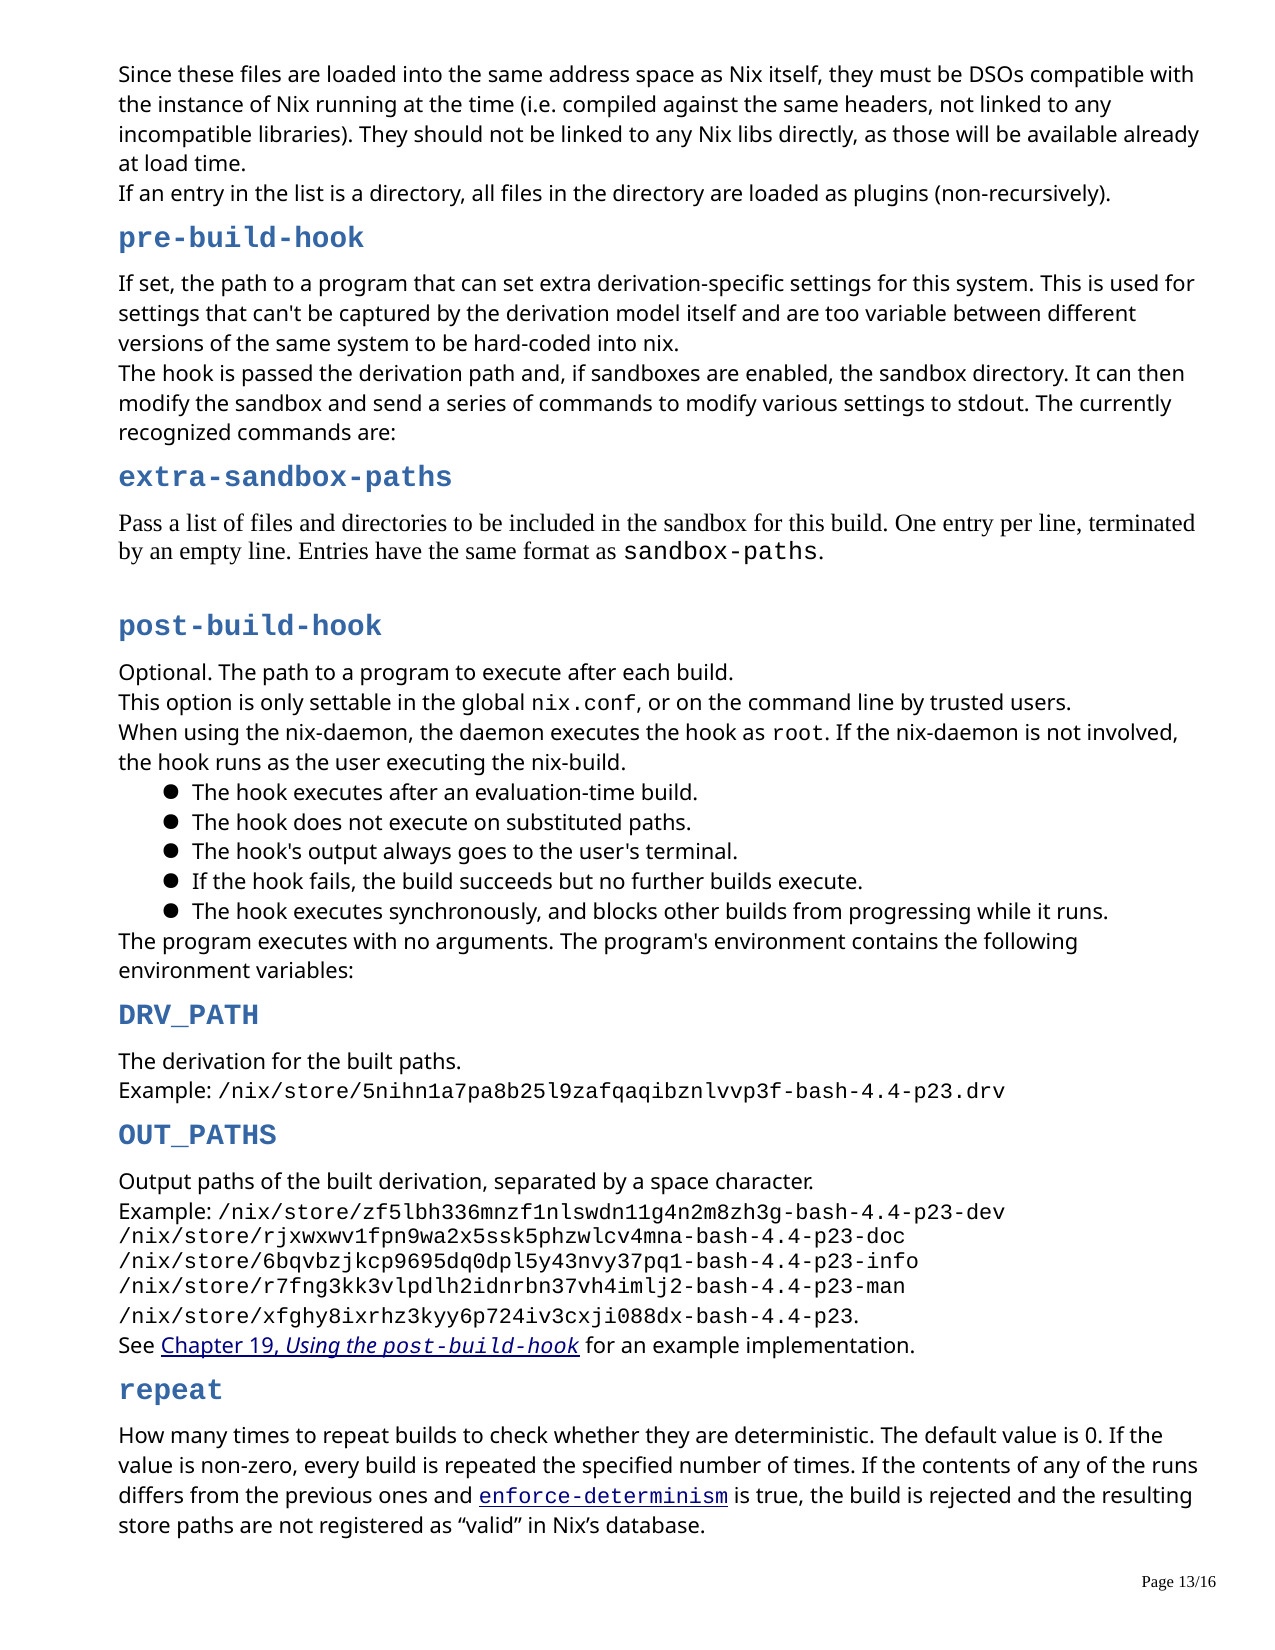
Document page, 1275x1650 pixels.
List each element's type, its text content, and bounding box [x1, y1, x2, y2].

text The program executes with no arguments. The program's environment contains the following environment variables: [118, 926, 1216, 985]
subtitle post-build-hook [118, 611, 1216, 644]
text The derivation for the built paths. [118, 1046, 1216, 1075]
text Example: /nix/store/zf5lbh336mnzf1nlswdn11g4n2m8zh3g-bash-4.4-p23-dev /nix/store/rjxwxwv1fpn9wa2x5ssk5phzwlcv4mna-bash-4.4-p23-doc /nix/store/6bqvbzjkcp9695dq0dpl5y43nvy37pq1-bash-4.4-p23-info /nix/store/r7fng3kk3vlpdlh2idnrbn37vh4imlj2-bash-4.4-p23-man /nix/store/xfghy8ixrhz3kyy6p724iv3cxji088dx-bash-4.4-p23. [118, 1196, 1216, 1330]
text When using the nix-daemon, the daemon executes the hook as root. If the nix-daemon is not involved, the hook runs as the user executing the nix-build. [118, 717, 1216, 777]
list The hook executes synchronously, and blocks other builds from progressing while it runs. [162, 896, 1216, 926]
text The hook is passed the derivation path and, if sandboxes are enabled, the sandbox directory. It can then modify the sandbox and send a series of commands to modify various settings to stdout. The currently recognized commands are: [118, 358, 1216, 447]
text See Chapter 19, Using the post-build-hook for an example implementation. [118, 1330, 1216, 1360]
subtitle repeat [118, 1374, 1216, 1408]
list If the hook fails, the build succeeds but no further builds execute. [162, 866, 1216, 896]
subtitle DRV_PATH [118, 1000, 1216, 1033]
text Example: /nix/store/5nihn1a7pa8b25l9zafqaqibznlvvp3f-bash-4.4-p23.drv [118, 1075, 1216, 1105]
subtitle extra-sandbox-paths [118, 462, 1216, 495]
text Optional. The path to a program to execute after each build. [118, 657, 1216, 687]
list The hook's output always goes to the user's terminal. [162, 836, 1216, 866]
list The hook executes after an evaluation-time build. [162, 777, 1216, 806]
list Pass a list of files and directories to be included in the sandbox for this build. One entry per line, terminated by an empty line. Entries have the same format as sandbox-paths. [118, 508, 1216, 567]
list The hook does not execute on substituted paths. [162, 806, 1216, 836]
text Output paths of the built derivation, separated by a space character. [118, 1166, 1216, 1196]
text Since these files are loaded into the same address space as Nix itself, they must be DSOs compatible with the instance of Nix running at the time (i.e. compiled against the same headers, not linked to any incompatible libraries). They should not be linked to any Nix libs directly, as those will be available already at load time. [118, 59, 1216, 178]
subtitle OUT_PATHS [118, 1120, 1216, 1153]
subtitle pre-build-hook [118, 223, 1216, 256]
text This option is only settable in the global nix.conf, or on the command line by trusted users. [118, 687, 1216, 717]
text If set, the path to a program that can set extra derivation-specific settings for this system. This is used for settings that can't be captured by the derivation model itself and are too variable between different versions of the same system to be hard-coded into nix. [118, 268, 1216, 358]
text How many times to repeat builds to check whether they are deterministic. The default value is 0. If the value is non-zero, every build is repeated the specified number of times. If the contents of any of the runs differs from the previous ones and enforce-determinism is true, the build is rejected and the resulting store paths are not registered as “valid” in Nix’s database. [118, 1420, 1216, 1540]
text If an entry in the list is a directory, all files in the directory are loaded as plugins (non-recursively). [118, 178, 1216, 208]
